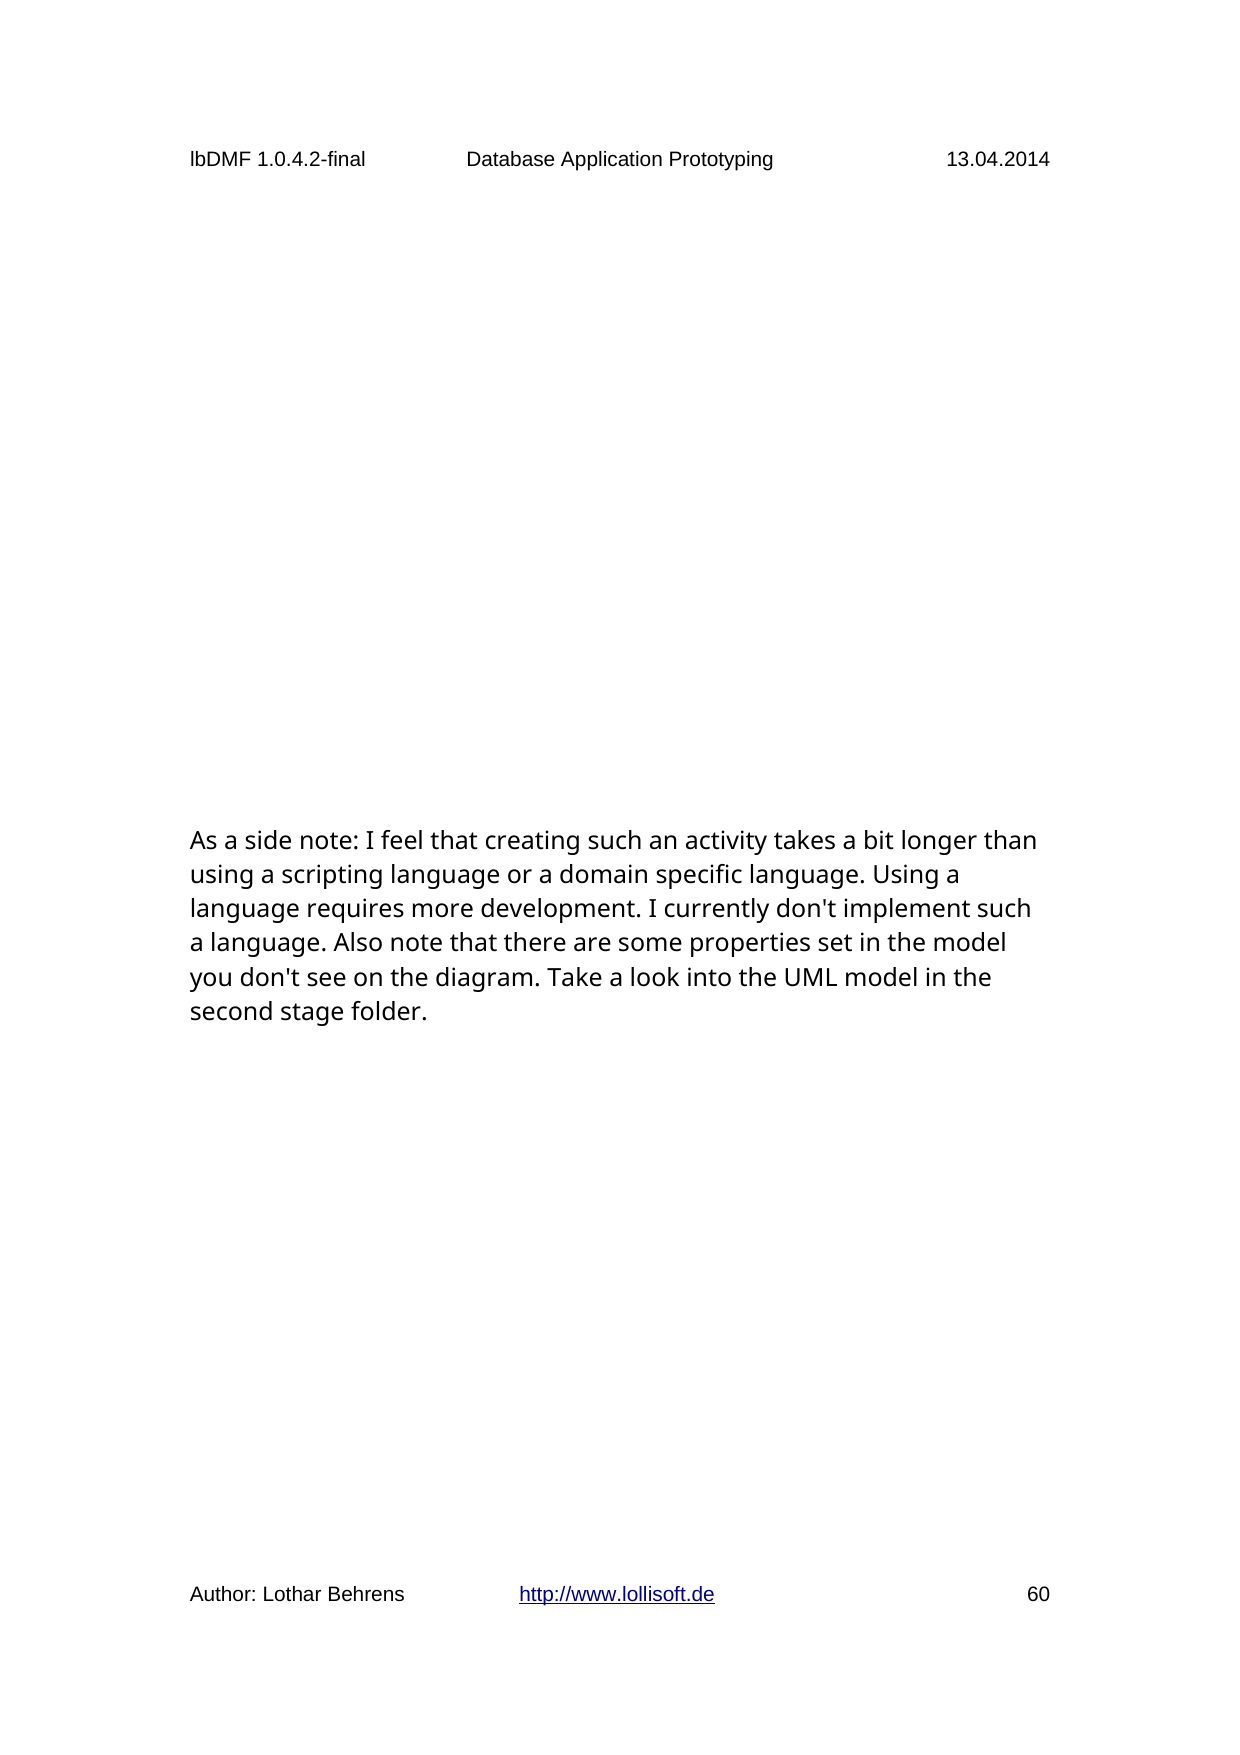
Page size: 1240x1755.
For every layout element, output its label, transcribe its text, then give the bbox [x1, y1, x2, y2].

text As a side note: I feel that creating such an activity takes a bit longer than using a scripting language or a domain specific language. Using a language requires more development. I currently don't implement such a language. Also note that there are some properties set in the model you don't see on the diagram. Take a look into the UML model in the second stage folder. [189, 201, 1050, 1027]
